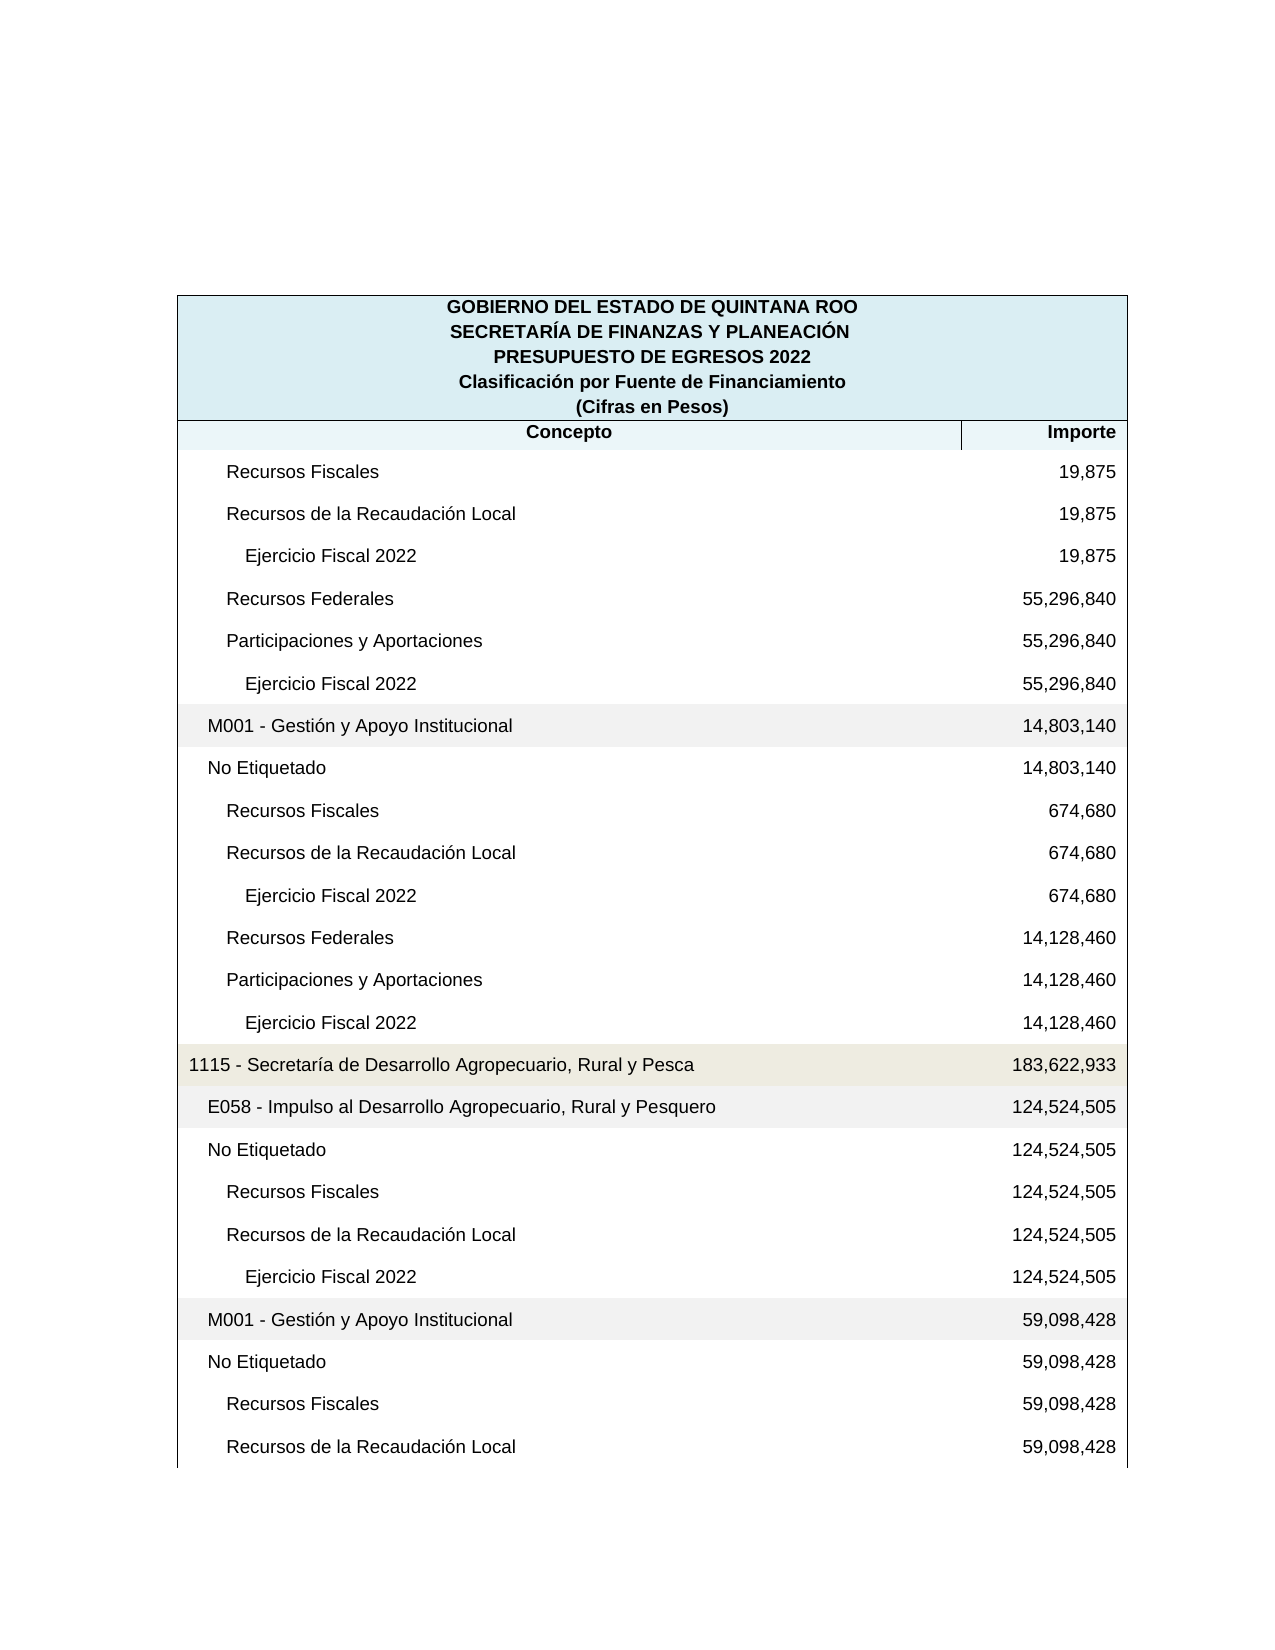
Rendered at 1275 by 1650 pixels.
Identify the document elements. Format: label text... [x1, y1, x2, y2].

table_cell Recursos Fiscales [178, 1383, 974, 1425]
table_cell M001 - Gestión y Apoyo Institucional [178, 1298, 974, 1340]
table_cell 55,296,840 [974, 662, 1127, 704]
table_cell Recursos Fiscales [178, 450, 974, 492]
table_cell Recursos de la Recaudación Local [178, 1213, 974, 1256]
table_cell 14,128,460 [974, 1001, 1127, 1043]
table_cell No Etiquetado [178, 747, 974, 789]
table_cell 183,622,933 [974, 1044, 1127, 1086]
table_cell Recursos de la Recaudación Local [178, 1425, 974, 1467]
table_cell Recursos de la Recaudación Local [178, 493, 974, 535]
table_cell 1115 - Secretaría de Desarrollo Agropecuario, Rural y Pesca [178, 1044, 974, 1086]
table_cell 55,296,840 [974, 620, 1127, 662]
table_cell 59,098,428 [974, 1340, 1127, 1383]
table_header GOBIERNO DEL ESTADO DE QUINTANA ROO SECRETARÍA DE FINANZAS Y PLANEACIÓN PRESUPUESTO DE EGRESOS 2022 Clasificación por Fuente de Financiamiento (Cifras en Pesos) [178, 296, 1127, 420]
table_cell 14,128,460 [974, 959, 1127, 1001]
table_cell M001 - Gestión y Apoyo Institucional [178, 704, 974, 747]
table_cell 14,128,460 [974, 916, 1127, 959]
table_cell No Etiquetado [178, 1340, 974, 1383]
table_cell 19,875 [974, 535, 1127, 577]
table_cell 124,524,505 [974, 1128, 1127, 1171]
table_cell 55,296,840 [974, 577, 1127, 619]
table_cell 59,098,428 [974, 1298, 1127, 1340]
table_cell Ejercicio Fiscal 2022 [178, 662, 974, 704]
table_cell 14,803,140 [974, 747, 1127, 789]
table_cell Ejercicio Fiscal 2022 [178, 1256, 974, 1298]
table_cell E058 - Impulso al Desarrollo Agropecuario, Rural y Pesquero [178, 1086, 974, 1128]
table_cell 674,680 [974, 874, 1127, 916]
table_cell 19,875 [974, 450, 1127, 492]
table_cell Recursos Federales [178, 916, 974, 959]
table_cell 124,524,505 [974, 1256, 1127, 1298]
table_cell Ejercicio Fiscal 2022 [178, 1001, 974, 1043]
table_cell 124,524,505 [974, 1086, 1127, 1128]
table_cell Recursos Federales [178, 577, 974, 619]
table_cell Importe [962, 421, 1127, 450]
table_cell Concepto [178, 421, 961, 450]
table_cell Participaciones y Aportaciones [178, 620, 974, 662]
table_cell 59,098,428 [974, 1383, 1127, 1425]
table_cell 674,680 [974, 789, 1127, 832]
table_cell 674,680 [974, 832, 1127, 874]
table_cell Participaciones y Aportaciones [178, 959, 974, 1001]
table_cell 19,875 [974, 493, 1127, 535]
table_cell 124,524,505 [974, 1171, 1127, 1213]
table_cell Recursos de la Recaudación Local [178, 832, 974, 874]
table_cell Recursos Fiscales [178, 1171, 974, 1213]
table_cell 14,803,140 [974, 704, 1127, 747]
table_cell Ejercicio Fiscal 2022 [178, 874, 974, 916]
table_cell 124,524,505 [974, 1213, 1127, 1256]
table_cell Ejercicio Fiscal 2022 [178, 535, 974, 577]
table_cell Recursos Fiscales [178, 789, 974, 832]
table_cell No Etiquetado [178, 1128, 974, 1171]
table_cell 59,098,428 [974, 1425, 1127, 1467]
